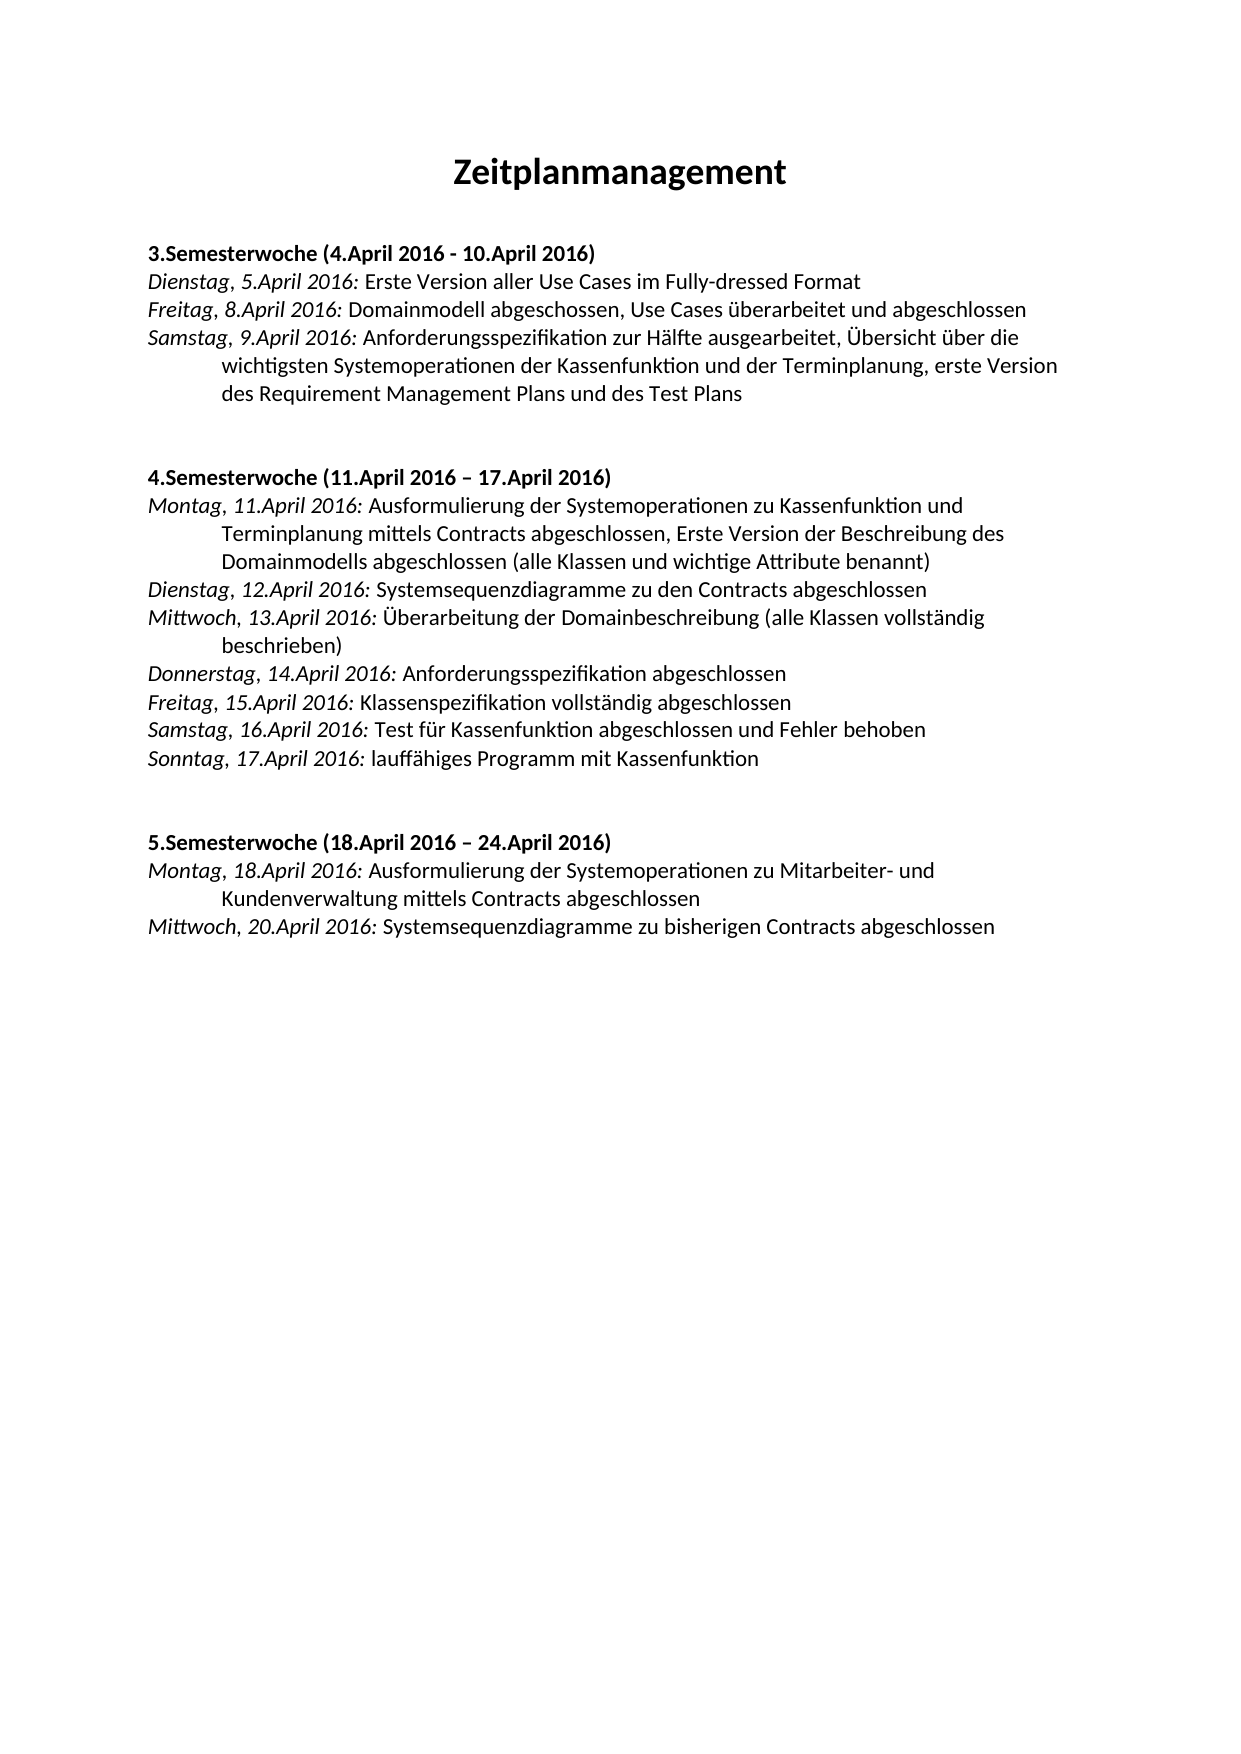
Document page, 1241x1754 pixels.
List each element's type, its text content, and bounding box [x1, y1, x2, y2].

text Sonntag, 17.April 2016: lauffähiges Programm mit Kassenfunktion [148, 744, 1093, 772]
text 3.Semesterwoche (4.April 2016 - 10.April 2016) [148, 239, 1093, 267]
text Montag, 11.April 2016: Ausformulierung der Systemoperationen zu Kassenfunktion und Terminplanung mittels Contracts abgeschlossen, Erste Version der Beschreibung des Domainmodells abgeschlossen (alle Klassen und wichtige Attribute benannt) [148, 491, 1093, 576]
text Freitag, 15.April 2016: Klassenspezifikation vollständig abgeschlossen [148, 688, 1093, 716]
text Dienstag, 12.April 2016: Systemsequenzdiagramme zu den Contracts abgeschlossen [148, 576, 1093, 603]
text 5.Semesterwoche (18.April 2016 – 24.April 2016) [148, 828, 1093, 856]
text Montag, 18.April 2016: Ausformulierung der Systemoperationen zu Mitarbeiter- und Kundenverwaltung mittels Contracts abgeschlossen [148, 856, 1093, 912]
text 4.Semesterwoche (11.April 2016 – 17.April 2016) [148, 463, 1093, 491]
text Dienstag, 5.April 2016: Erste Version aller Use Cases im Fully-dressed Format [148, 267, 1093, 295]
text Mittwoch, 13.April 2016: Überarbeitung der Domainbeschreibung (alle Klassen vollständig beschrieben) [148, 603, 1093, 659]
text Zeitplanmanagement [148, 148, 1093, 193]
text Mittwoch, 20.April 2016: Systemsequenzdiagramme zu bisherigen Contracts abgeschlossen [148, 912, 1093, 940]
text Samstag, 16.April 2016: Test für Kassenfunktion abgeschlossen und Fehler behoben [148, 716, 1093, 744]
text Freitag, 8.April 2016: Domainmodell abgeschossen, Use Cases überarbeitet und abgeschlossen [148, 295, 1093, 323]
text Samstag, 9.April 2016: Anforderungsspezifikation zur Hälfte ausgearbeitet, Übersicht über die wichtigsten Systemoperationen der Kassenfunktion und der Terminplanung, erste Version des Requirement Management Plans und des Test Plans [148, 323, 1093, 407]
text Donnerstag, 14.April 2016: Anforderungsspezifikation abgeschlossen [148, 659, 1093, 688]
